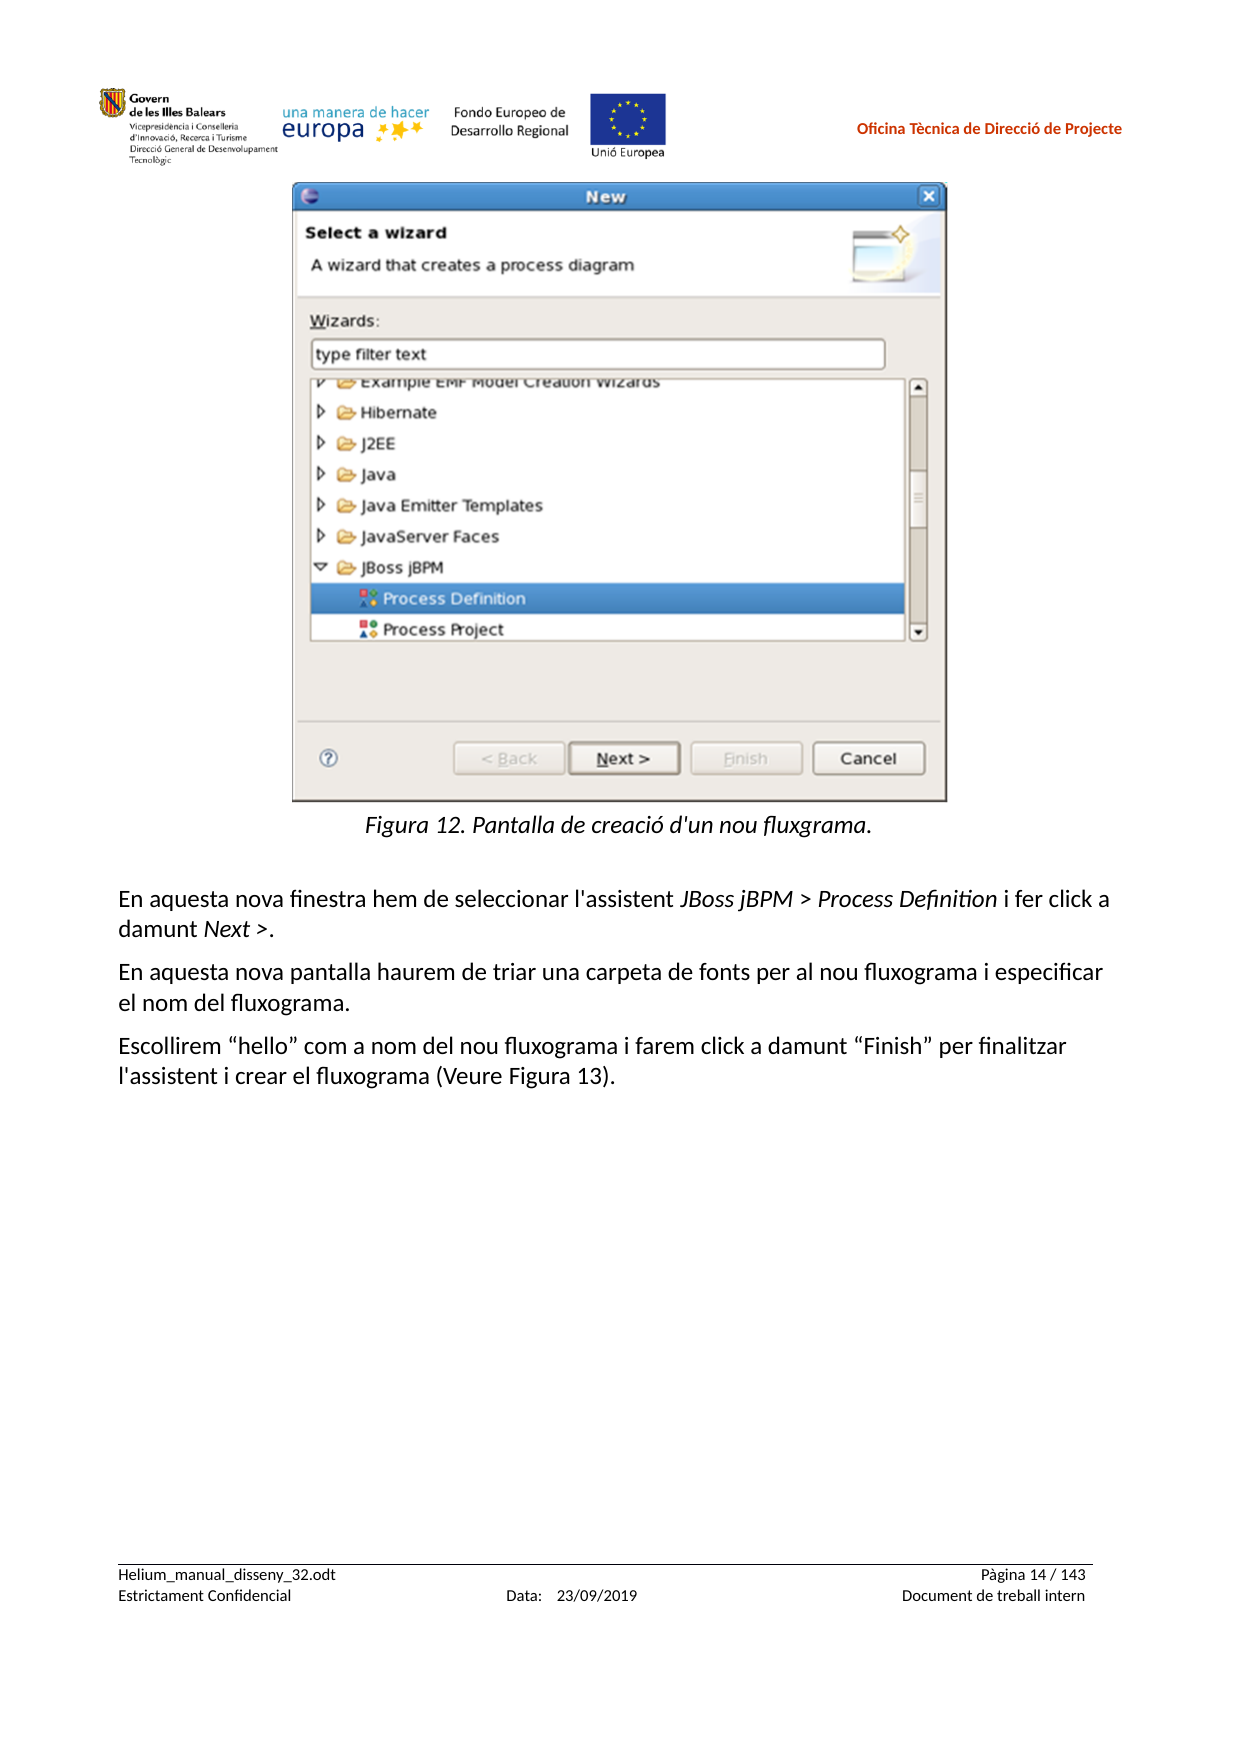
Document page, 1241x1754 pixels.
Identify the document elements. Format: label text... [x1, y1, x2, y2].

picture [290, 180, 950, 810]
picture [99, 87, 668, 166]
text Figura 12. Pantalla de creació d'un nou fluxgrama. [290, 810, 950, 840]
text Escollirem “hello” com a nom del nou fluxograma i farem click a damunt “Finish” per finalitzar l'assistent i crear el fluxograma (Veure Figura 13). [118, 1030, 1122, 1091]
text En aquesta nova finestra hem de seleccionar l'assistent JBoss jBPM > Process Definition i fer click a damunt Next >. [118, 883, 1122, 944]
text En aquesta nova pantalla haurem de triar una carpeta de fonts per al nou fluxograma i especificar el nom del fluxograma. [118, 956, 1122, 1017]
